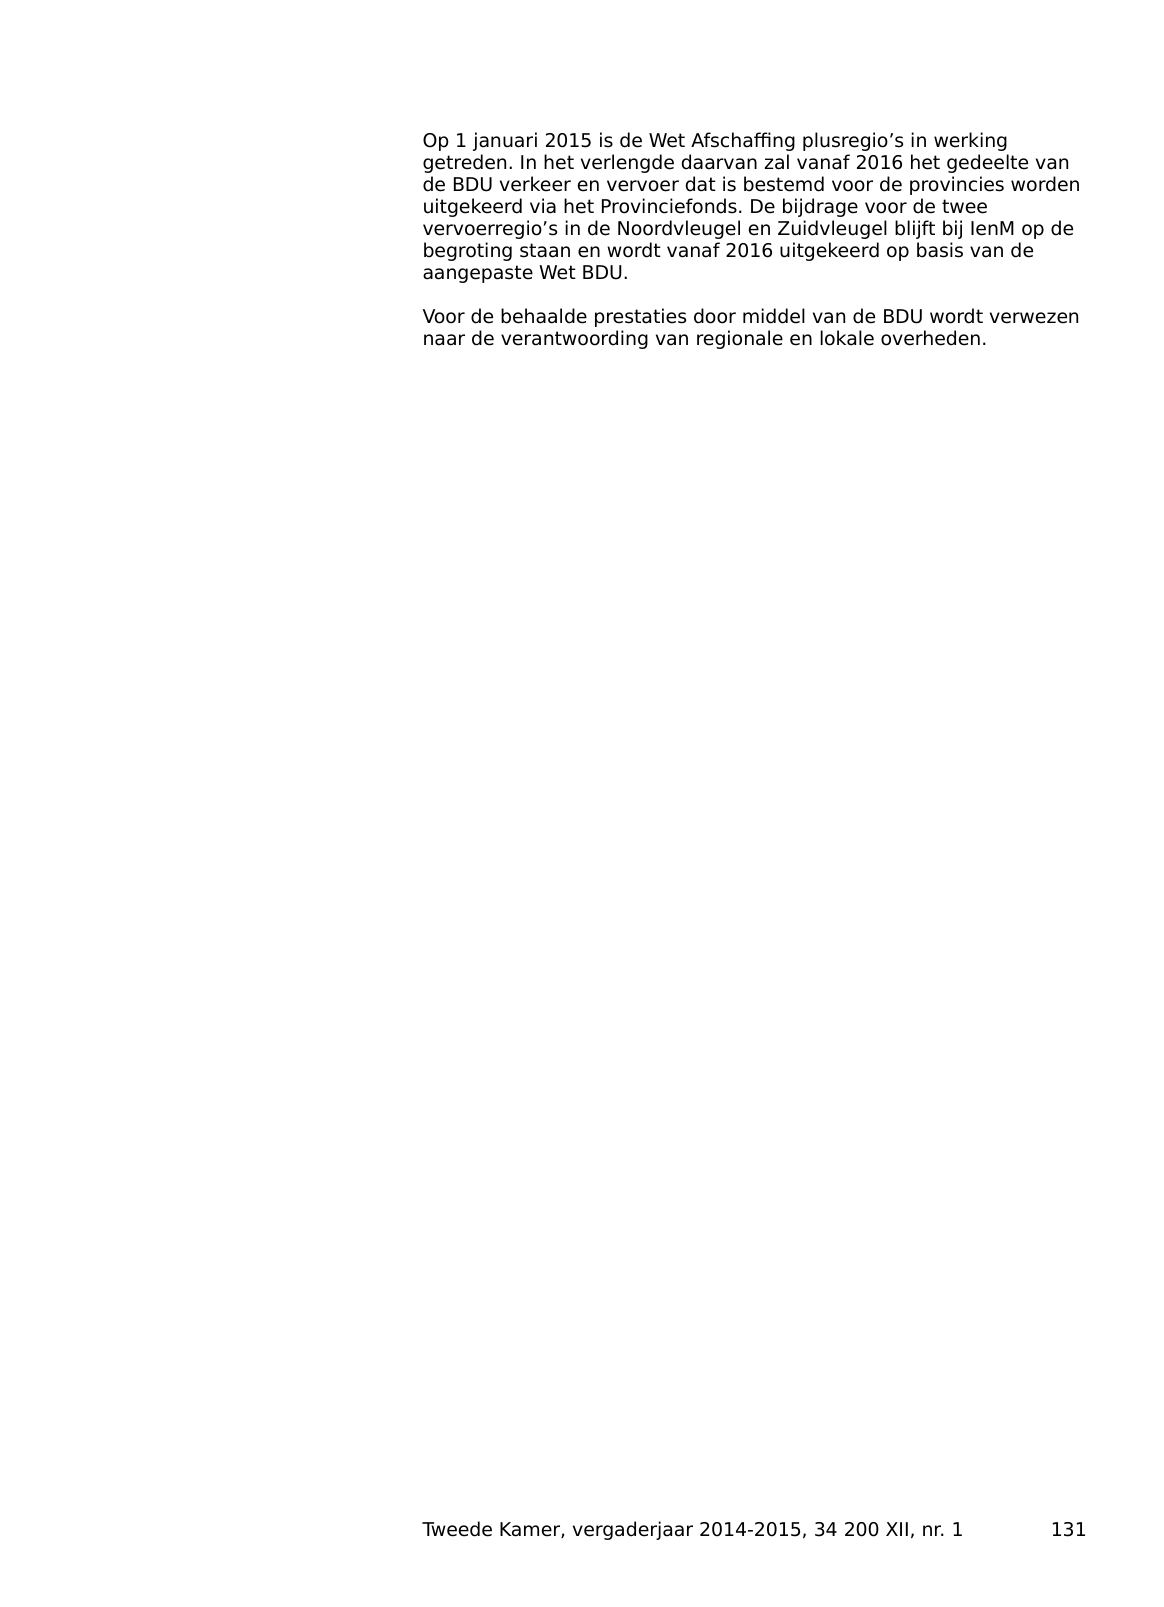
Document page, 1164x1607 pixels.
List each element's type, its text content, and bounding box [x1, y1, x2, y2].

text Op 1 januari 2015 is de Wet Afschaffing plusregio’s in werking getreden. In het verlengde daarvan zal vanaf 2016 het gedeelte van de BDU verkeer en vervoer dat is bestemd voor de provincies worden uitgekeerd via het Provinciefonds. De bijdrage voor de twee vervoerregio’s in de Noordvleugel en Zuidvleugel blijft bij IenM op de begroting staan en wordt vanaf 2016 uitgekeerd op basis van de aangepaste Wet BDU. [422, 130, 1087, 284]
text Voor de behaalde prestaties door middel van de BDU wordt verwezen naar de verantwoording van regionale en lokale overheden. [422, 306, 1087, 350]
